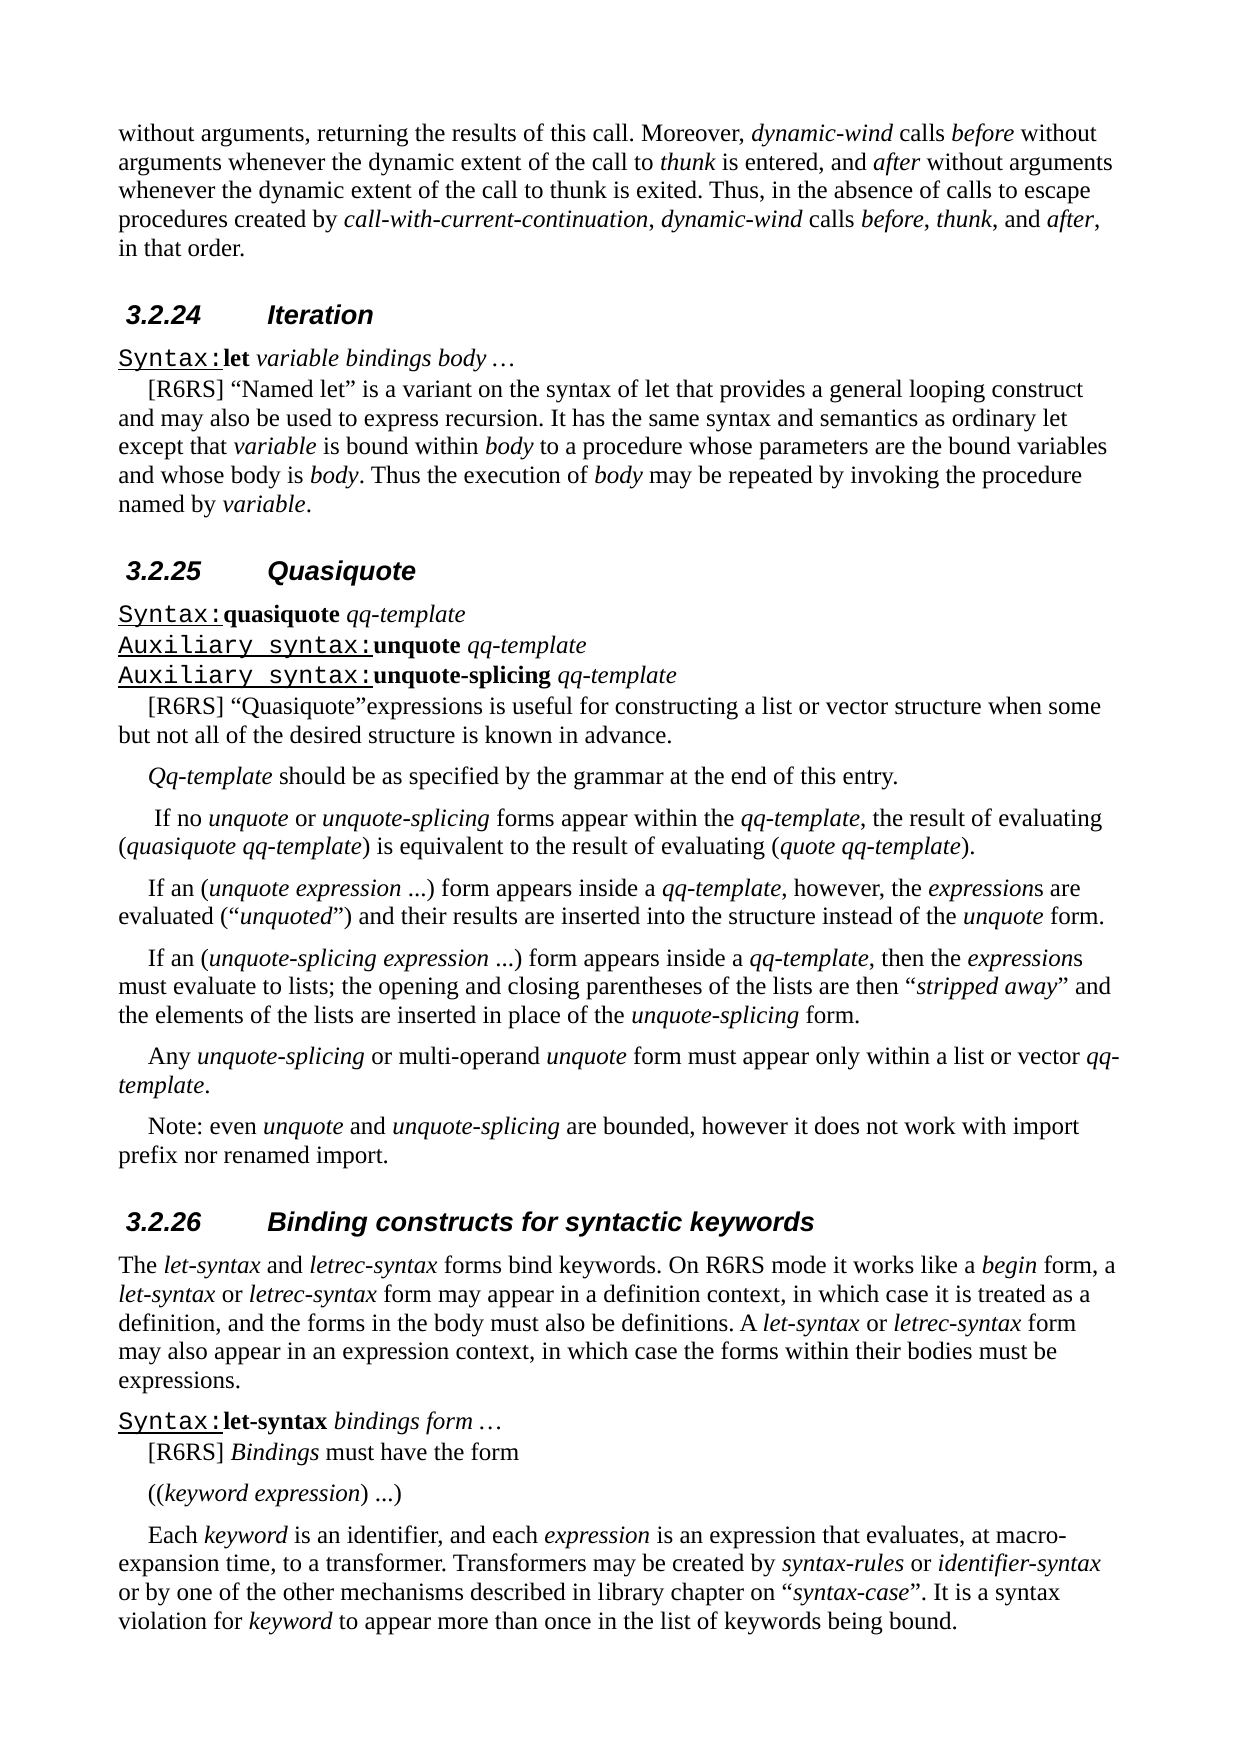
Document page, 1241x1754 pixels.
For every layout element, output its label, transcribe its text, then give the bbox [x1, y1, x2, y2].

subtitle Binding constructs for syntactic keywords [118, 1206, 1122, 1238]
text If an (unquote expression ...) form appears inside a qq-template, however, the expressions are evaluated (“unquoted”) and their results are inserted into the structure instead of the unquote form. [118, 873, 1122, 930]
text Syntax:quasiquote qq-template [118, 599, 1122, 630]
text [R6RS] “Quasiquote”expressions is useful for constructing a list or vector structure when some but not all of the desired structure is known in advance. [118, 691, 1122, 749]
subtitle Iteration [118, 299, 1122, 331]
text If no unquote or unquote-splicing forms appear within the qq-template, the result of evaluating (quasiquote qq-template) is equivalent to the result of evaluating (quote qq-template). [118, 803, 1122, 860]
text Syntax:let-syntax bindings form … [118, 1406, 1122, 1437]
text without arguments, returning the results of this call. Moreover, dynamic-wind calls before without arguments whenever the dynamic extent of the call to thunk is entered, and after without arguments whenever the dynamic extent of the call to thunk is exited. Thus, in the absence of calls to escape procedures created by call-with-current-continuation, dynamic-wind calls before, thunk, and after, in that order. [118, 118, 1122, 262]
text The let-syntax and letrec-syntax forms bind keywords. On R6RS mode it works like a begin form, a let-syntax or letrec-syntax form may appear in a definition context, in which case it is treated as a definition, and the forms in the body must also be definitions. A let-syntax or letrec-syntax form may also appear in an expression context, in which case the forms within their bodies must be expressions. [118, 1250, 1122, 1394]
text ((keyword expression) ...) [118, 1478, 1122, 1507]
text Any unquote-splicing or multi-operand unquote form must appear only within a list or vector qq-template. [118, 1041, 1122, 1099]
text [R6RS] Bindings must have the form [118, 1437, 1122, 1466]
text If an (unquote-splicing expression ...) form appears inside a qq-template, then the expressions must evaluate to lists; the opening and closing parentheses of the lists are then “stripped away” and the elements of the lists are inserted in place of the unquote-splicing form. [118, 943, 1122, 1029]
text Auxiliary syntax:unquote qq-template [118, 630, 1122, 661]
text Qq-template should be as specified by the grammar at the end of this entry. [118, 761, 1122, 790]
text Auxiliary syntax:unquote-splicing qq-template [118, 661, 1122, 691]
text [R6RS] “Named let” is a variant on the syntax of let that provides a general looping construct and may also be used to express recursion. It has the same syntax and semantics as ordinary let except that variable is bound within body to a procedure whose parameters are the bound variables and whose body is body. Thus the execution of body may be repeated by invoking the procedure named by variable. [118, 374, 1122, 518]
text Syntax:let variable bindings body … [118, 343, 1122, 374]
text Each keyword is an identifier, and each expression is an expression that evaluates, at macro-expansion time, to a transformer. Transformers may be created by syntax-rules or identifier-syntax or by one of the other mechanisms described in library chapter on “syntax-case”. It is a syntax violation for keyword to appear more than once in the list of keywords being bound. [118, 1520, 1122, 1635]
text Note: even unquote and unquote-splicing are bounded, however it does not work with import prefix nor renamed import. [118, 1111, 1122, 1169]
subtitle Quasiquote [118, 555, 1122, 586]
